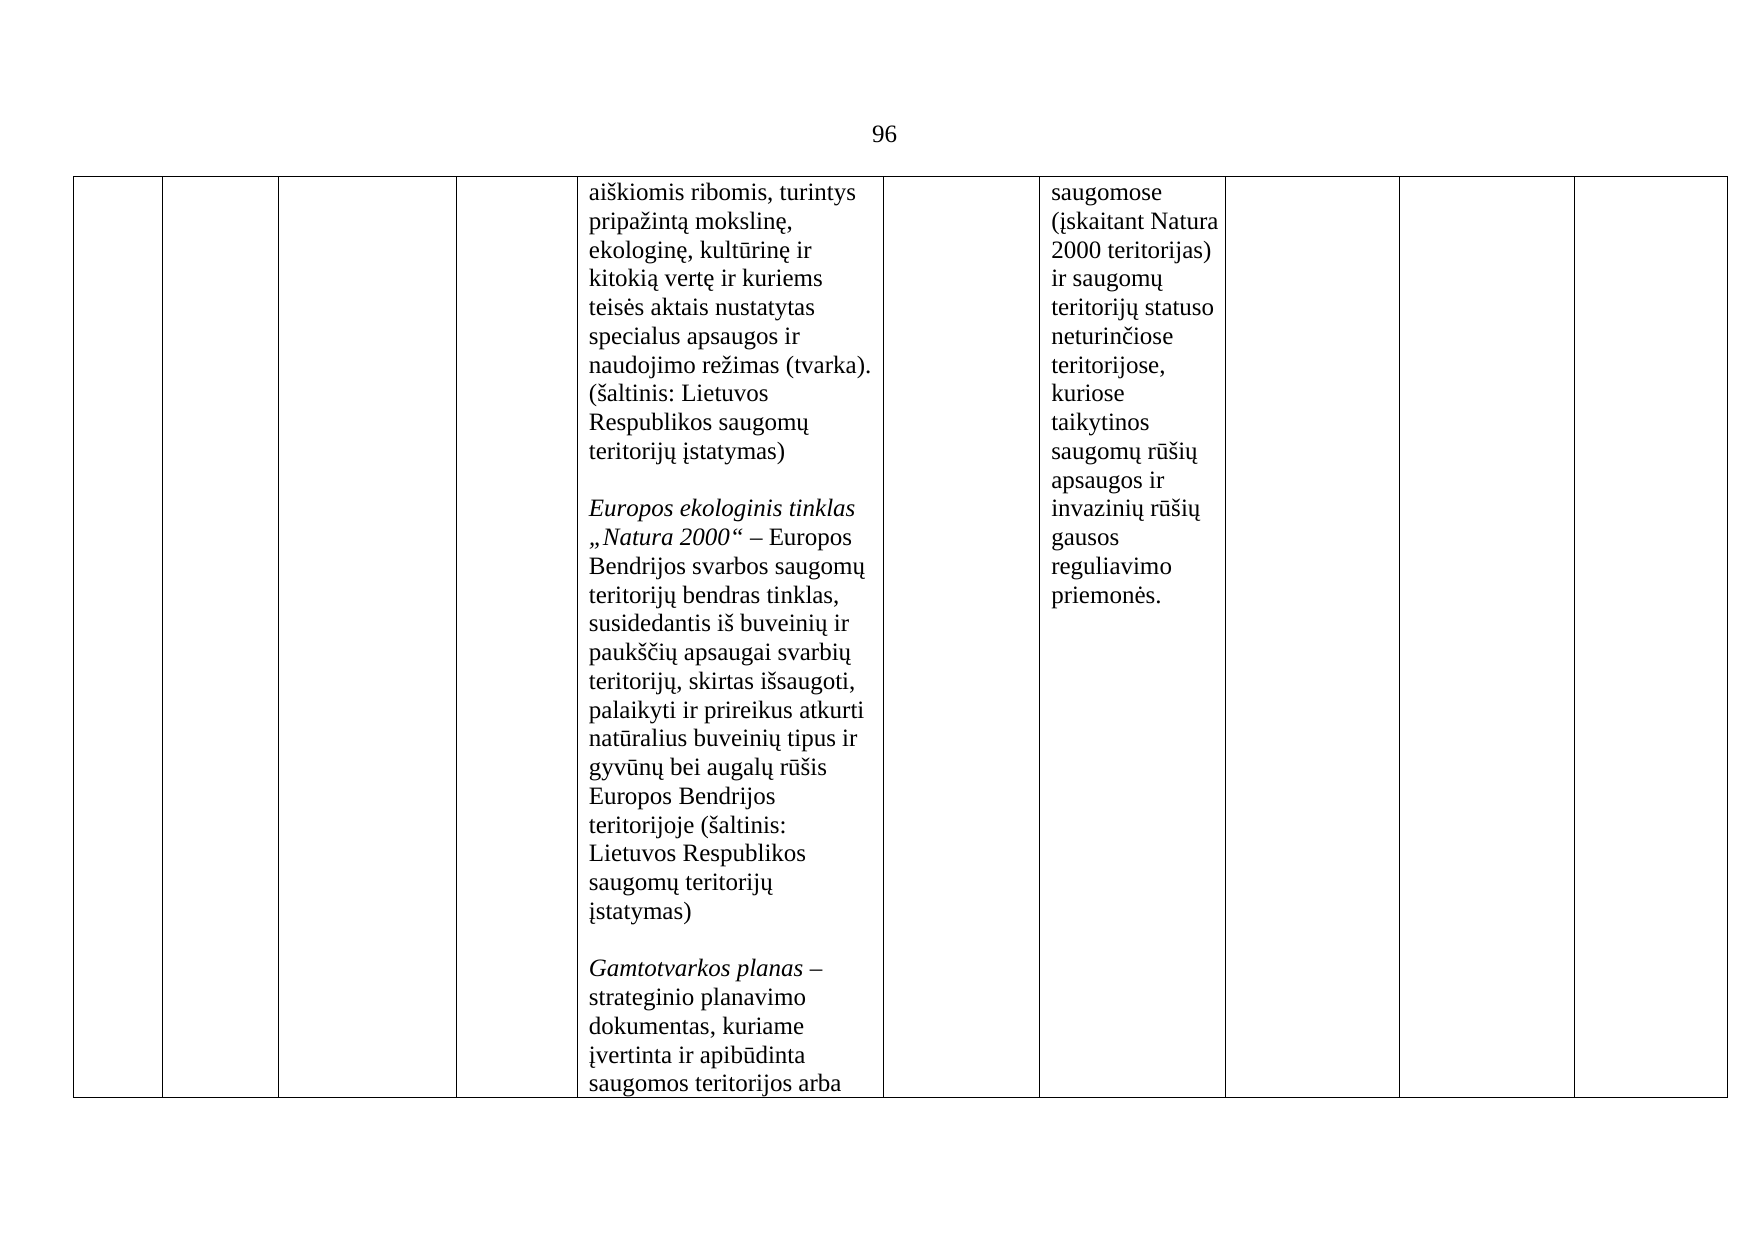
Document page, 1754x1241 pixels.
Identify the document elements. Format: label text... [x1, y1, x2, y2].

table_cell [163, 177, 278, 1097]
table_cell [74, 177, 162, 1097]
table_cell aiškiomis ribomis, turintys pripažintą mokslinę, ekologinę, kultūrinę ir kitokią vertę ir kuriems teisės aktais nustatytas specialus apsaugos ir naudojimo režimas (tvarka). (šaltinis: Lietuvos Respublikos saugomų teritorijų įstatymas) Europos ekologinis tinklas „Natura 2000“ – Europos Bendrijos svarbos saugomų teritorijų bendras tinklas, susidedantis iš buveinių ir paukščių apsaugai svarbių teritorijų, skirtas išsaugoti, palaikyti ir prireikus atkurti natūralius buveinių tipus ir gyvūnų bei augalų rūšis Europos Bendrijos teritorijoje (šaltinis: Lietuvos Respublikos saugomų teritorijų įstatymas) Gamtotvarkos planas – strateginio planavimo dokumentas, kuriame įvertinta ir apibūdinta saugomos teritorijos arba [578, 177, 883, 1097]
table_cell [1400, 177, 1574, 1097]
table_cell [457, 177, 577, 1097]
table_cell [279, 177, 456, 1097]
table_cell saugomose (įskaitant Natura 2000 teritorijas) ir saugomų teritorijų statuso neturinčiose teritorijose, kuriose taikytinos saugomų rūšių apsaugos ir invazinių rūšių gausos reguliavimo priemonės. [1040, 177, 1225, 1097]
table_cell [1575, 177, 1727, 1097]
table_cell [884, 177, 1039, 1097]
table_cell [1226, 177, 1399, 1097]
